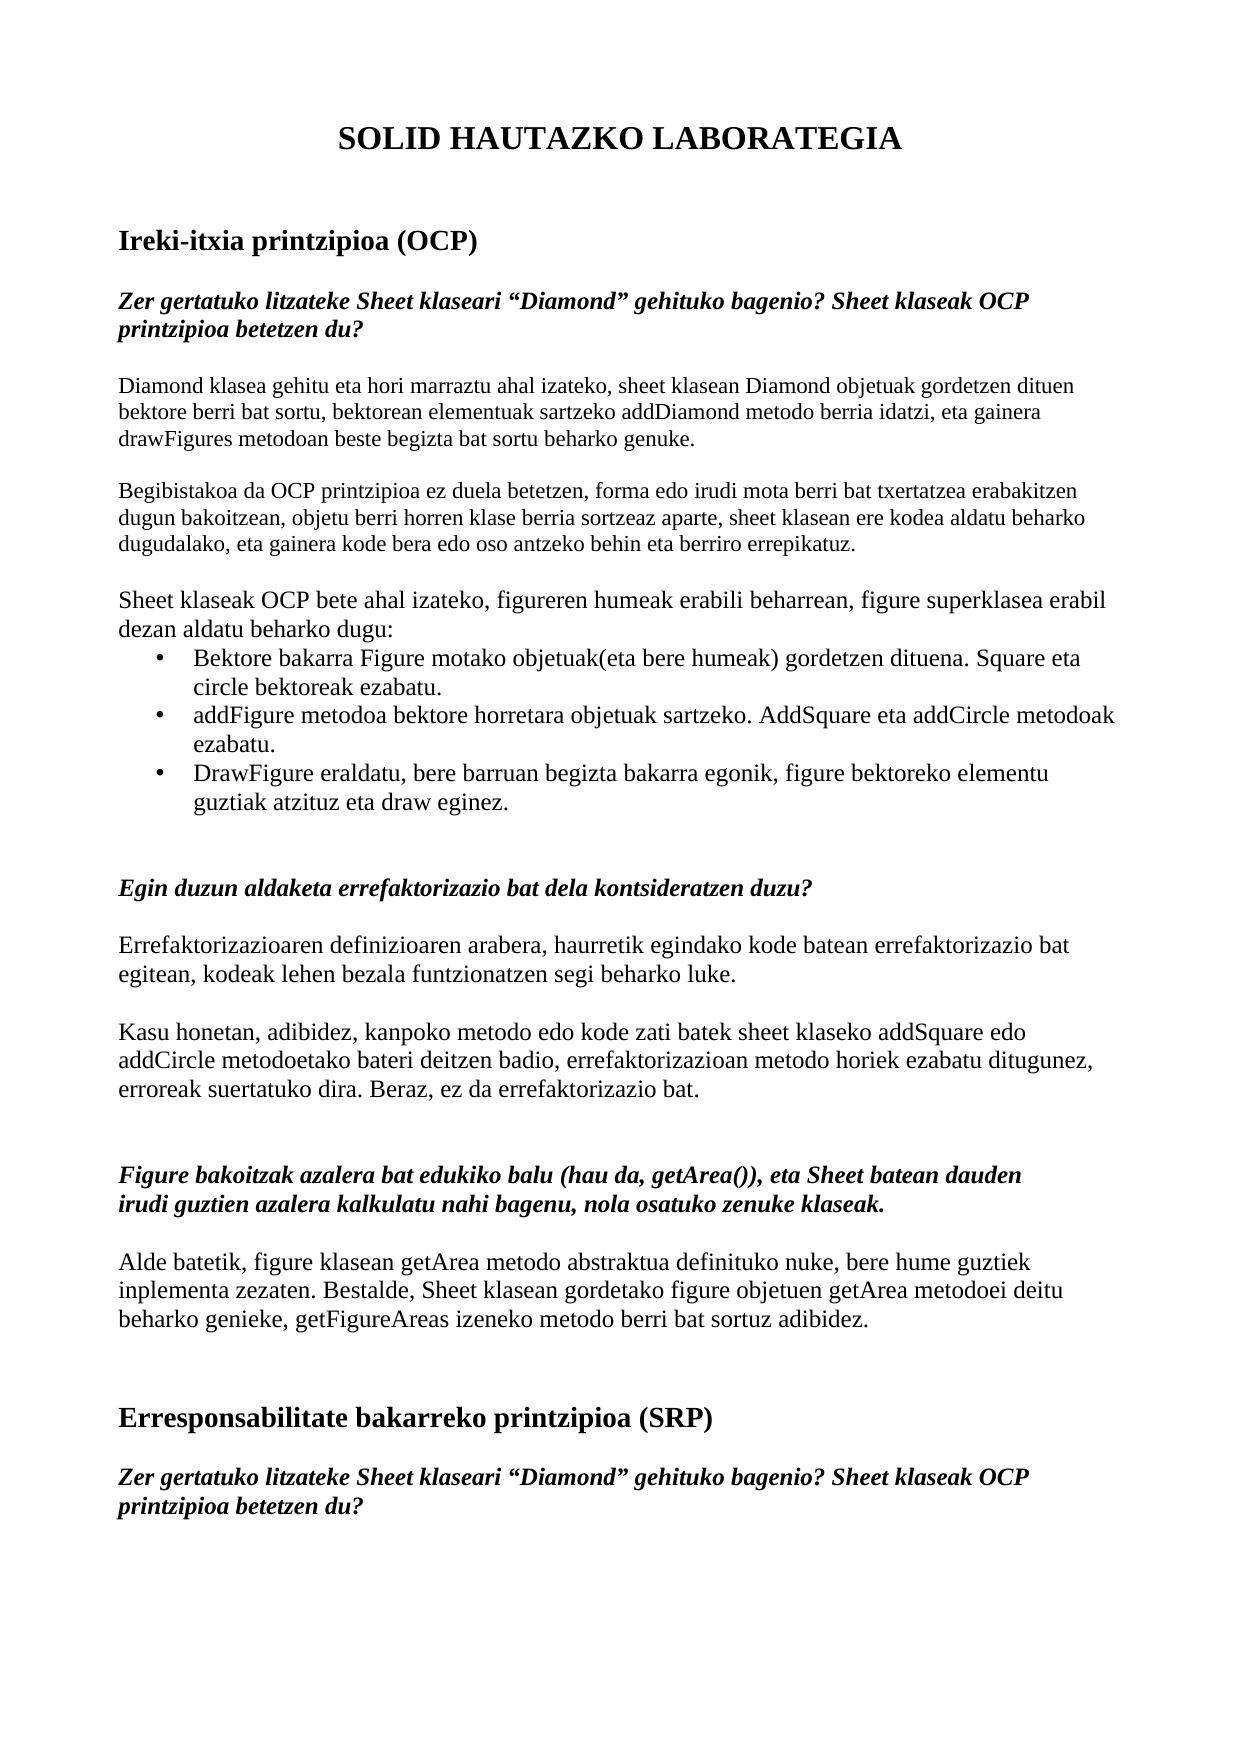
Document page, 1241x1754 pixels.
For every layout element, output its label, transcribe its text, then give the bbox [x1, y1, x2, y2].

text Begibistakoa da OCP printzipioa ez duela betetzen, forma edo irudi mota berri bat txertatzea erabakitzen dugun bakoitzean, objetu berri horren klase berria sortzeaz aparte, sheet klasean ere kodea aldatu beharko dugudalako, eta gainera kode bera edo oso antzeko behin eta berriro errepikatuz. [118, 477, 1122, 557]
text Figure bakoitzak azalera bat edukiko balu (hau da, getArea()), eta Sheet batean dauden irudi guztien azalera kalkulatu nahi bagenu, nola osatuko zenuke klaseak. [118, 1160, 1122, 1218]
text Erresponsabilitate bakarreko printzipioa (SRP) [118, 1400, 1122, 1433]
list addFigure metodoa bektore horretara objetuak sartzeko. AddSquare eta addCircle metodoak ezabatu. [156, 700, 1122, 758]
text Ireki-itxia printzipioa (OCP) [118, 223, 1122, 257]
text Zer gertatuko litzateke Sheet klaseari “Diamond” gehituko bagenio? Sheet klaseak OCP printzipioa betetzen du? [118, 1462, 1122, 1520]
text Alde batetik, figure klasean getArea metodo abstraktua definituko nuke, bere hume guztiek inplementa zezaten. Bestalde, Sheet klasean gordetako figure objetuen getArea metodoei deitu beharko genieke, getFigureAreas izeneko metodo berri bat sortuz adibidez. [118, 1247, 1122, 1333]
text Errefaktorizazioaren definizioaren arabera, haurretik egindako kode batean errefaktorizazio bat egitean, kodeak lehen bezala funtzionatzen segi beharko luke. [118, 930, 1122, 988]
list Bektore bakarra Figure motako objetuak(eta bere humeak) gordetzen dituena. Square eta circle bektoreak ezabatu. [156, 643, 1122, 700]
text Diamond klasea gehitu eta hori marraztu ahal izateko, sheet klasean Diamond objetuak gordetzen dituen bektore berri bat sortu, bektorean elementuak sartzeko addDiamond metodo berria idatzi, eta gainera drawFigures metodoan beste begizta bat sortu beharko genuke. [118, 372, 1122, 451]
text Sheet klaseak OCP bete ahal izateko, figureren humeak erabili beharrean, figure superklasea erabil dezan aldatu beharko dugu: [118, 585, 1122, 643]
text Egin duzun aldaketa errefaktorizazio bat dela kontsideratzen duzu? [118, 873, 1122, 902]
text Zer gertatuko litzateke Sheet klaseari “Diamond” gehituko bagenio? Sheet klaseak OCP printzipioa betetzen du? [118, 286, 1122, 343]
text SOLID HAUTAZKO LABORATEGIA [118, 118, 1122, 156]
list DrawFigure eraldatu, bere barruan begizta bakarra egonik, figure bektoreko elementu guztiak atzituz eta draw eginez. [156, 758, 1122, 815]
text Kasu honetan, adibidez, kanpoko metodo edo kode zati batek sheet klaseko addSquare edo addCircle metodoetako bateri deitzen badio, errefaktorizazioan metodo horiek ezabatu ditugunez, erroreak suertatuko dira. Beraz, ez da errefaktorizazio bat. [118, 1017, 1122, 1103]
